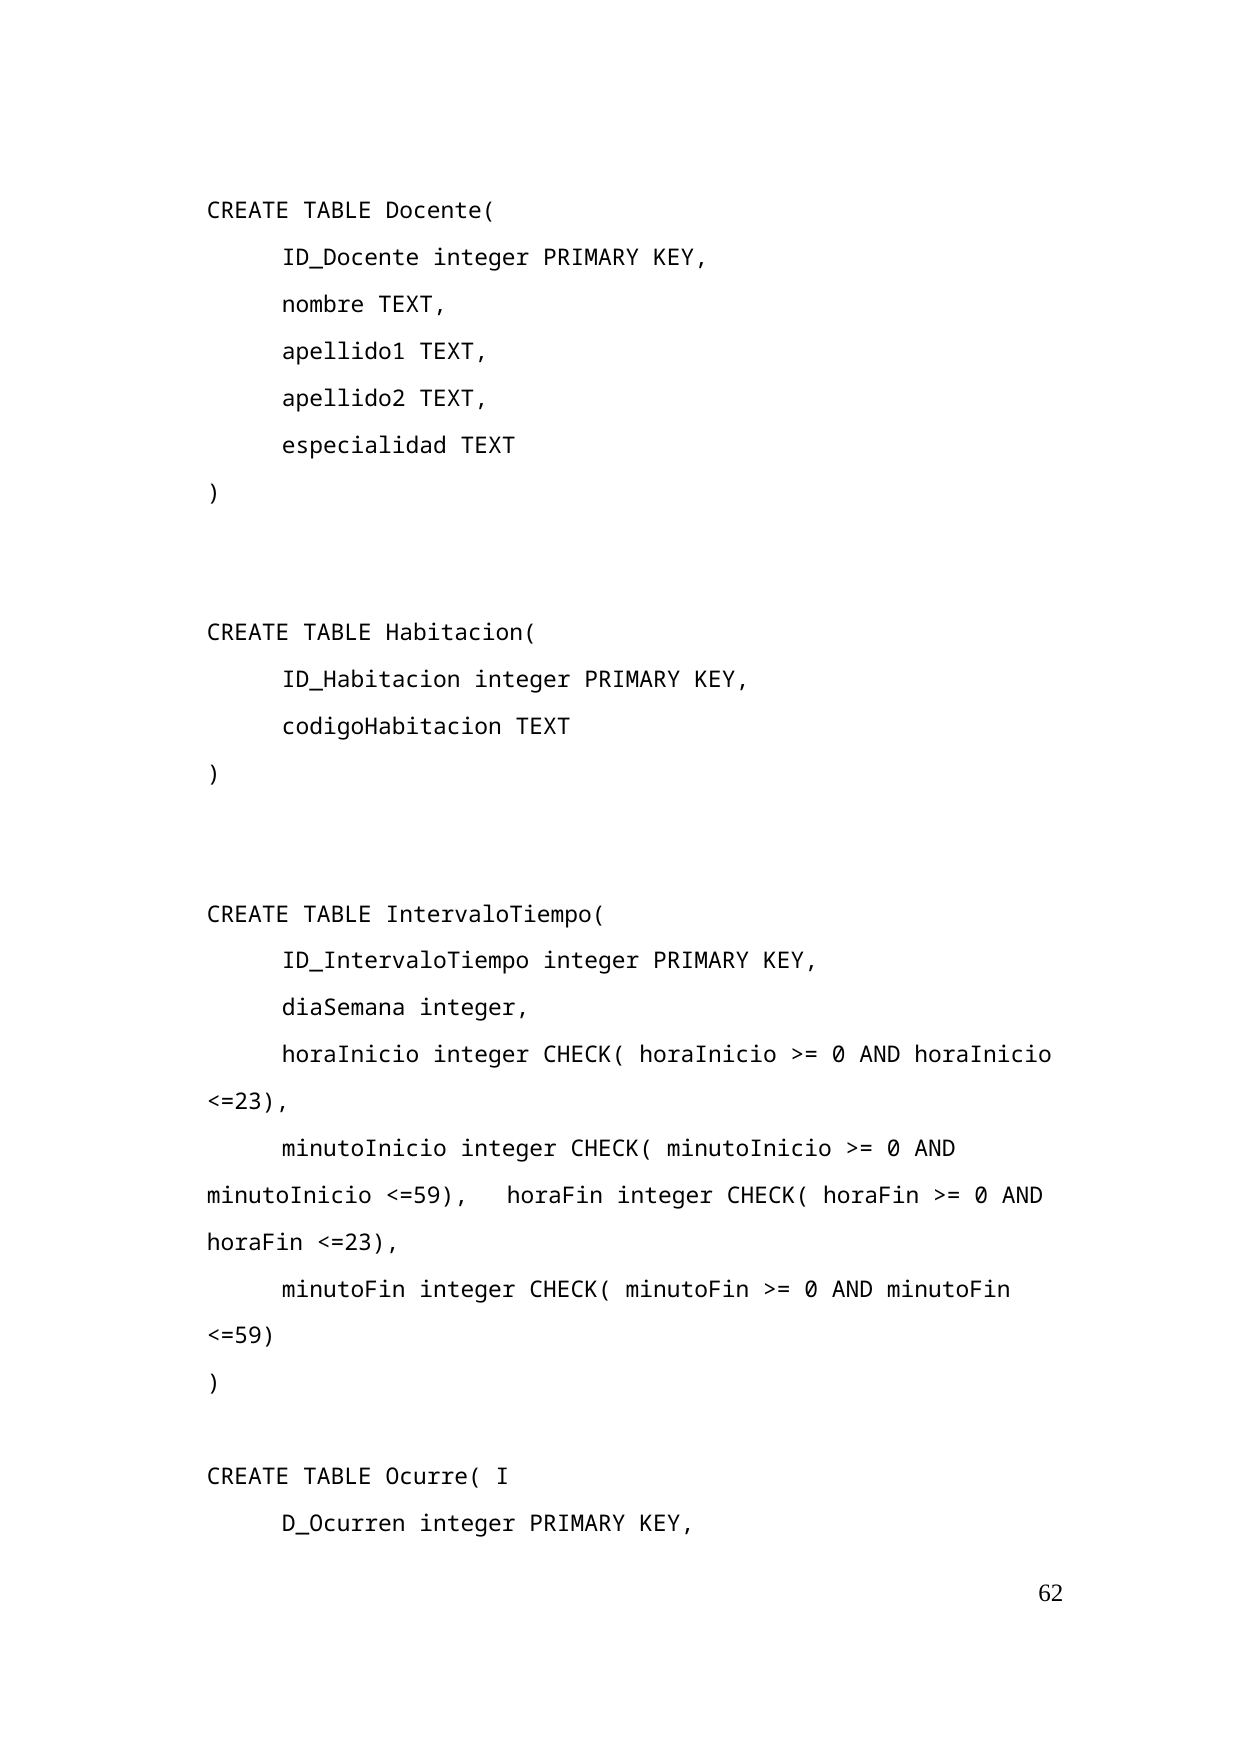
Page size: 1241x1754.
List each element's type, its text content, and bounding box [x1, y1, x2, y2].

text apellido2 TEXT, [207, 382, 1063, 413]
text ID_Habitacion integer PRIMARY KEY, [207, 663, 1063, 694]
text ) [207, 476, 1063, 507]
text ) [207, 757, 1063, 788]
text horaInicio integer CHECK( horaInicio >= 0 AND horaInicio <=23), [207, 1038, 1063, 1116]
text D_Ocurren integer PRIMARY KEY, [207, 1507, 1063, 1538]
text especialidad TEXT [207, 429, 1063, 460]
text ID_Docente integer PRIMARY KEY, [207, 241, 1063, 273]
text CREATE TABLE Habitacion( [207, 616, 1063, 648]
text CREATE TABLE IntervaloTiempo( [207, 898, 1063, 929]
text minutoInicio integer CHECK( minutoInicio >= 0 AND minutoInicio <=59), horaFin integer CHECK( horaFin >= 0 AND horaFin <=23), [207, 1132, 1063, 1257]
text CREATE TABLE Ocurre( I [207, 1460, 1063, 1491]
text codigoHabitacion TEXT [207, 710, 1063, 741]
text ID_IntervaloTiempo integer PRIMARY KEY, [207, 944, 1063, 976]
text apellido1 TEXT, [207, 335, 1063, 366]
text ) [207, 1366, 1063, 1398]
text CREATE TABLE Docente( [207, 194, 1063, 226]
text minutoFin integer CHECK( minutoFin >= 0 AND minutoFin <=59) [207, 1273, 1063, 1351]
text diaSemana integer, [207, 991, 1063, 1023]
text nombre TEXT, [207, 288, 1063, 319]
